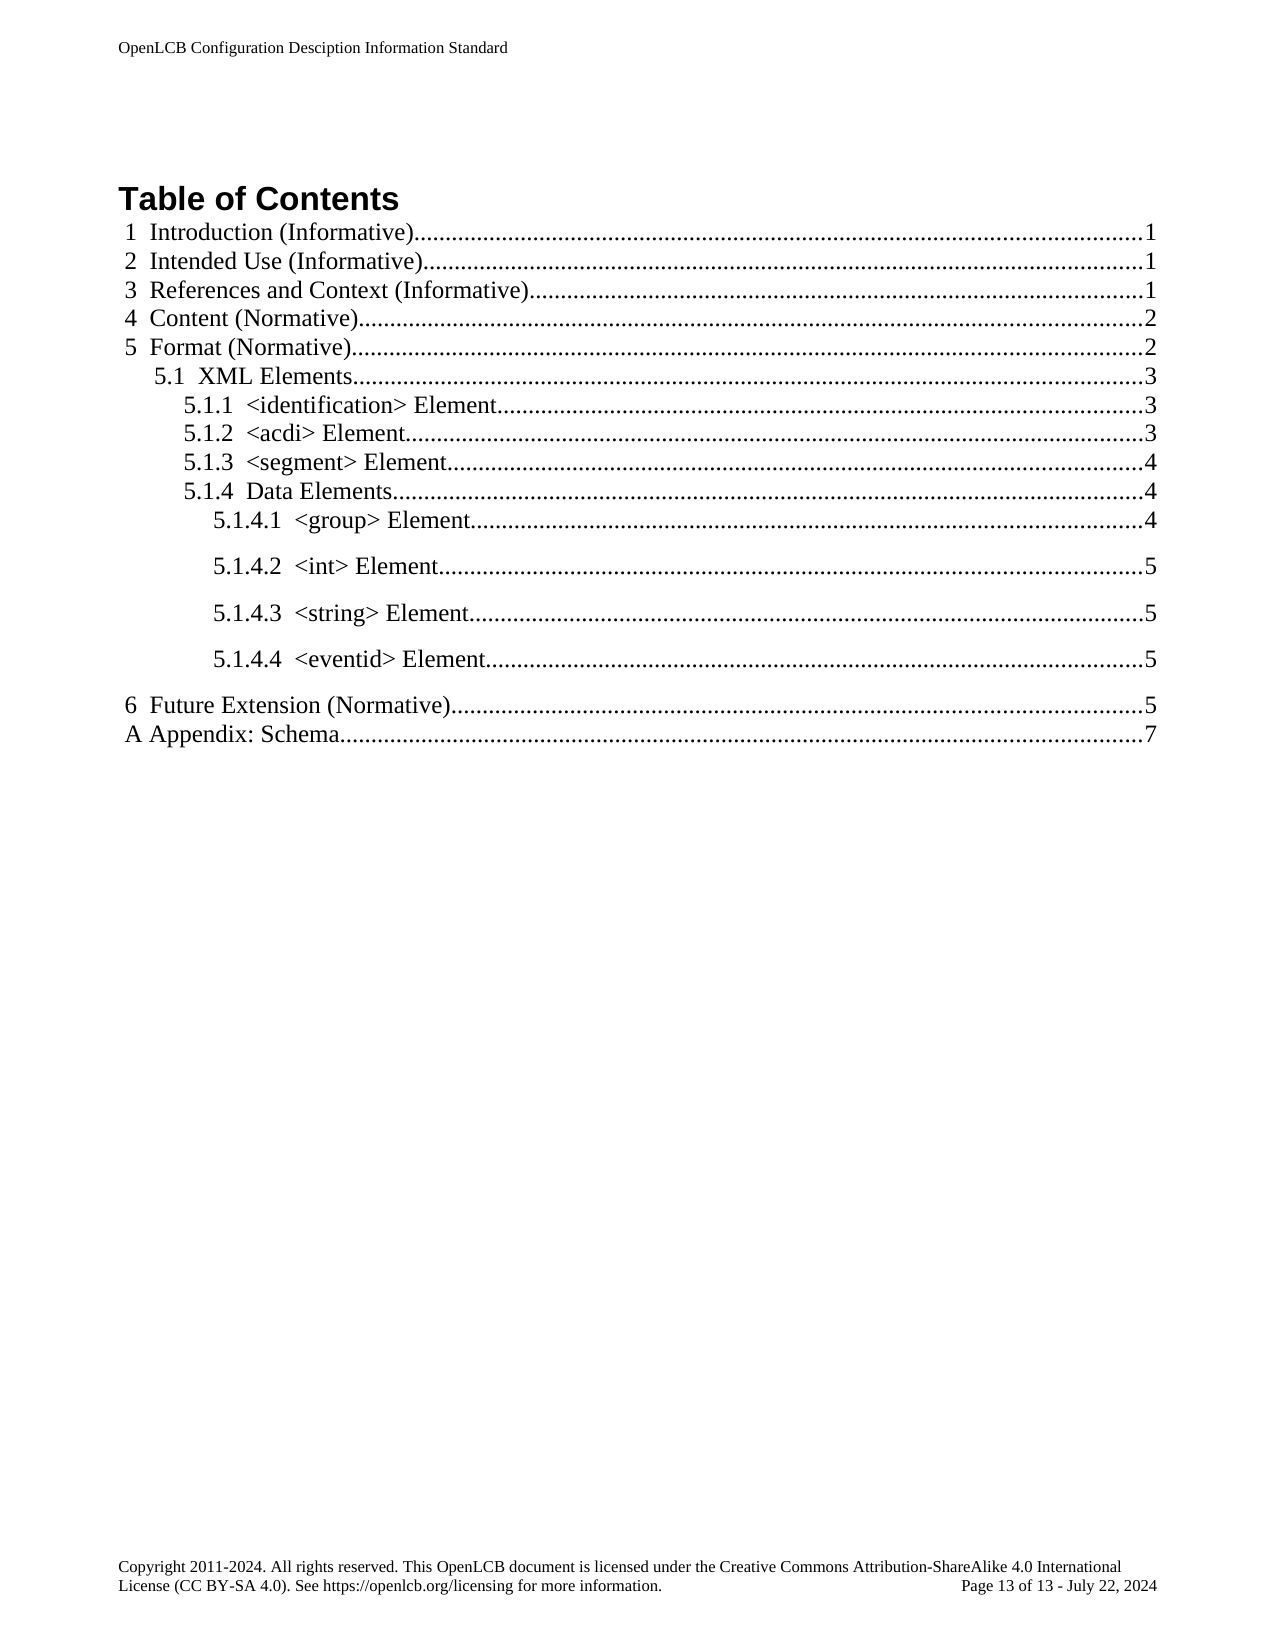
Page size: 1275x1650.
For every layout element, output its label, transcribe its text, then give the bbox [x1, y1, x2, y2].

text 5.1.4.3 <string> Element 5 [207, 598, 1157, 626]
text 5 Format (Normative) 2 [118, 332, 1157, 361]
subtitle Table of Contents [118, 179, 1157, 217]
text 5.1.1 <identification> Element 3 [177, 390, 1157, 418]
text 5.1 XML Elements 3 [148, 361, 1157, 390]
text 5.1.4.4 <eventid> Element 5 [207, 644, 1157, 673]
text 5.1.2 <acdi> Element 3 [177, 418, 1157, 447]
text 1 Introduction (Informative) 1 [118, 217, 1157, 246]
text 5.1.4.2 <int> Element 5 [207, 551, 1157, 580]
text 3 References and Context (Informative) 1 [118, 275, 1157, 303]
text A Appendix: Schema 7 [118, 719, 1157, 748]
text 5.1.3 <segment> Element 4 [177, 447, 1157, 476]
text 6 Future Extension (Normative) 5 [118, 691, 1157, 719]
text 4 Content (Normative) 2 [118, 303, 1157, 332]
text 5.1.4.1 <group> Element 4 [207, 505, 1157, 533]
text 5.1.4 Data Elements 4 [177, 476, 1157, 505]
text 2 Intended Use (Informative) 1 [118, 246, 1157, 275]
